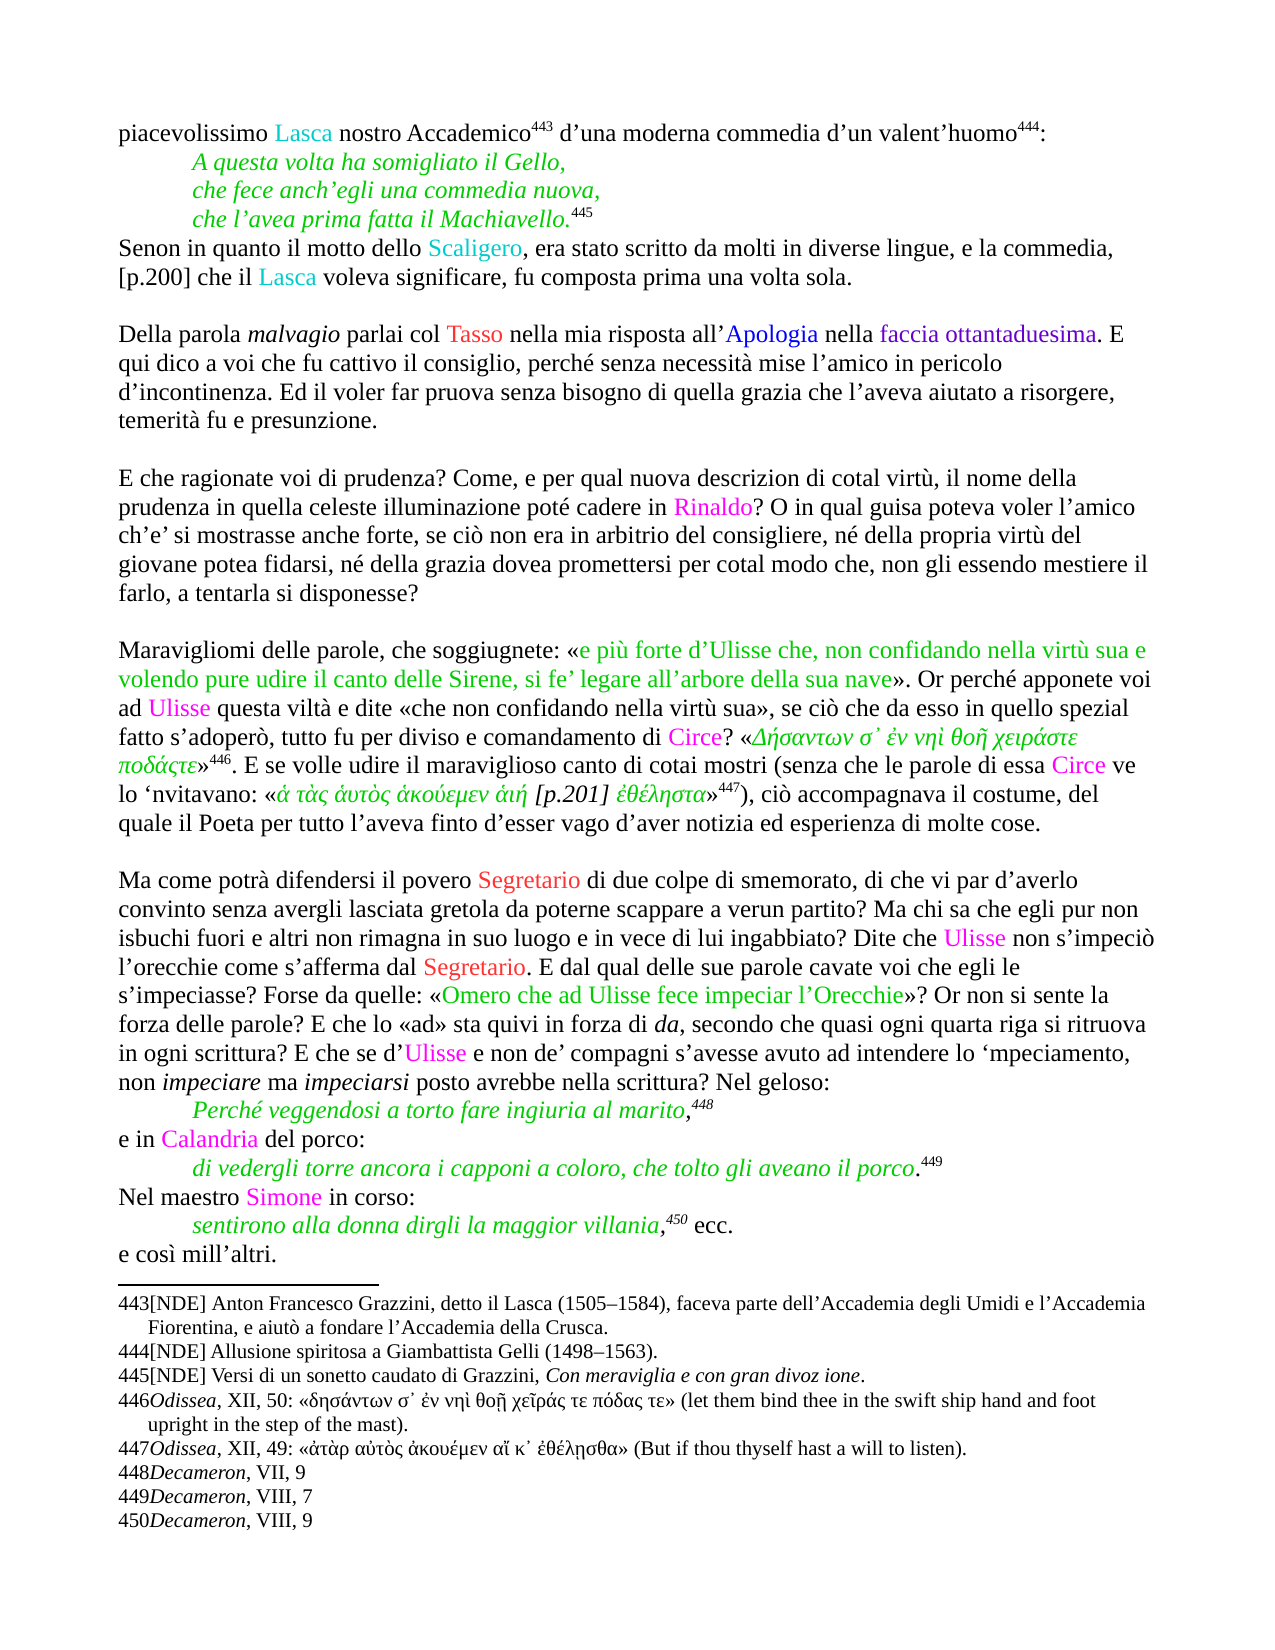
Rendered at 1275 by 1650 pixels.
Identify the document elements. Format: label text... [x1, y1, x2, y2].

text Maravigliomi delle parole, che soggiugnete: «e più forte d’Ulisse che, non confidando nella virtù sua e volendo pure udire il canto delle Sirene, si fe’ legare all’arbore della sua nave». Or perché apponete voi ad Ulisse questa viltà e dite «che non confidando nella virtù sua», se ciò che da esso in quello spezial fatto s’adoperò, tutto fu per diviso e comandamento di Circe? «Δήσαντων σ᾽ ἐν νηὶ θοῆ χειράστε ποδάςτε». E se volle udire il maraviglioso canto di cotai mostri (senza che le parole di essa Circe ve lo ‘nvitavano: «ἁ τὰς ἁυτὸς ἁκούεμεν ἁιή [p.201] ἐθέληστα»), ciò accompagnava il costume, del quale il Poeta per tutto l’aveva finto d’esser vago d’aver notizia ed esperienza di molte cose. [118, 636, 1157, 837]
text [NDE] Allusione spiritosa a Giambattista Gelli (1498–1563). [118, 1339, 1157, 1363]
text Decameron, VII, 9 [118, 1460, 1157, 1484]
text A questa volta ha somigliato il Gello, [118, 147, 1157, 176]
text e in Calandria del porco: [118, 1124, 1157, 1153]
text Decameron, VIII, 7 [118, 1484, 1157, 1508]
text [NDE] Anton Francesco Grazzini, detto il Lasca (1505–1584), faceva parte dell’Accademia degli Umidi e l’Accademia Fiorentina, e aiutò a fondare l’Accademia della Crusca. [118, 1291, 1157, 1339]
text Odissea, XII, 49: «ἀτὰρ αὐτὸς ἀκουέμεν αἴ κ᾽ ἐθέλῃσθα» (But if thou thyself hast a will to listen). [118, 1436, 1157, 1460]
text piacevolissimo Lasca nostro Accademico d’una moderna commedia d’un valent’huomo: [118, 118, 1157, 147]
text Perché veggendosi a torto fare ingiuria al marito, [118, 1096, 1157, 1124]
text Odissea, XII, 50: «δησάντων σ᾽ ἐν νηὶ θοῇ χεῖράς τε πόδας τε» (let them bind thee in the swift ship hand and foot upright in the step of the mast). [118, 1387, 1157, 1436]
text sentirono alla donna dirgli la maggior villania, ecc. [118, 1211, 1157, 1239]
text Senon in quanto il motto dello Scaligero, era stato scritto da molti in diverse lingue, e la commedia, [p.200] che il Lasca voleva significare, fu composta prima una volta sola. [118, 233, 1157, 291]
text E che ragionate voi di prudenza? Come, e per qual nuova descrizion di cotal virtù, il nome della prudenza in quella celeste illuminazione poté cadere in Rinaldo? O in qual guisa poteva voler l’amico ch’e’ si mostrasse anche forte, se ciò non era in arbitrio del consigliere, né della propria virtù del giovane potea fidarsi, né della grazia dovea promettersi per cotal modo che, non gli essendo mestiere il farlo, a tentarla si disponesse? [118, 463, 1157, 607]
text che fece anch’egli una commedia nuova, [118, 176, 1157, 204]
text e così mill’altri. [118, 1239, 1157, 1268]
text Decameron, VIII, 9 [118, 1508, 1157, 1532]
text Ma come potrà difendersi il povero Segretario di due colpe di smemorato, di che vi par d’averlo convinto senza avergli lasciata gretola da poterne scappare a verun partito? Ma chi sa che egli pur non isbuchi fuori e altri non rimagna in suo luogo e in vece di lui ingabbiato? Dite che Ulisse non s’impeciò l’orecchie come s’afferma dal Segretario. E dal qual delle sue parole cavate voi che egli le s’impeciasse? Forse da quelle: «Omero che ad Ulisse fece impeciar l’Orecchie»? Or non si sente la forza delle parole? E che lo «ad» sta quivi in forza di da, secondo che quasi ogni quarta riga si ritruova in ogni scrittura? E che se d’Ulisse e non de’ compagni s’avesse avuto ad intendere lo ‘mpeciamento, non impeciare ma impeciarsi posto avrebbe nella scrittura? Nel geloso: [118, 866, 1157, 1096]
text [NDE] Versi di un sonetto caudato di Grazzini, Con meraviglia e con gran divoz ione. [118, 1363, 1157, 1387]
text Della parola malvagio parlai col Tasso nella mia risposta all’Apologia nella faccia ottantaduesima. E qui dico a voi che fu cattivo il consiglio, perché senza necessità mise l’amico in pericolo d’incontinenza. Ed il voler far pruova senza bisogno di quella grazia che l’aveva aiutato a risorgere, temerità fu e presunzione. [118, 319, 1157, 434]
text che l’avea prima fatta il Machiavello. [118, 204, 1157, 233]
text di vedergli torre ancora i capponi a coloro, che tolto gli aveano il porco. [118, 1153, 1157, 1182]
text Nel maestro Simone in corso: [118, 1182, 1157, 1211]
